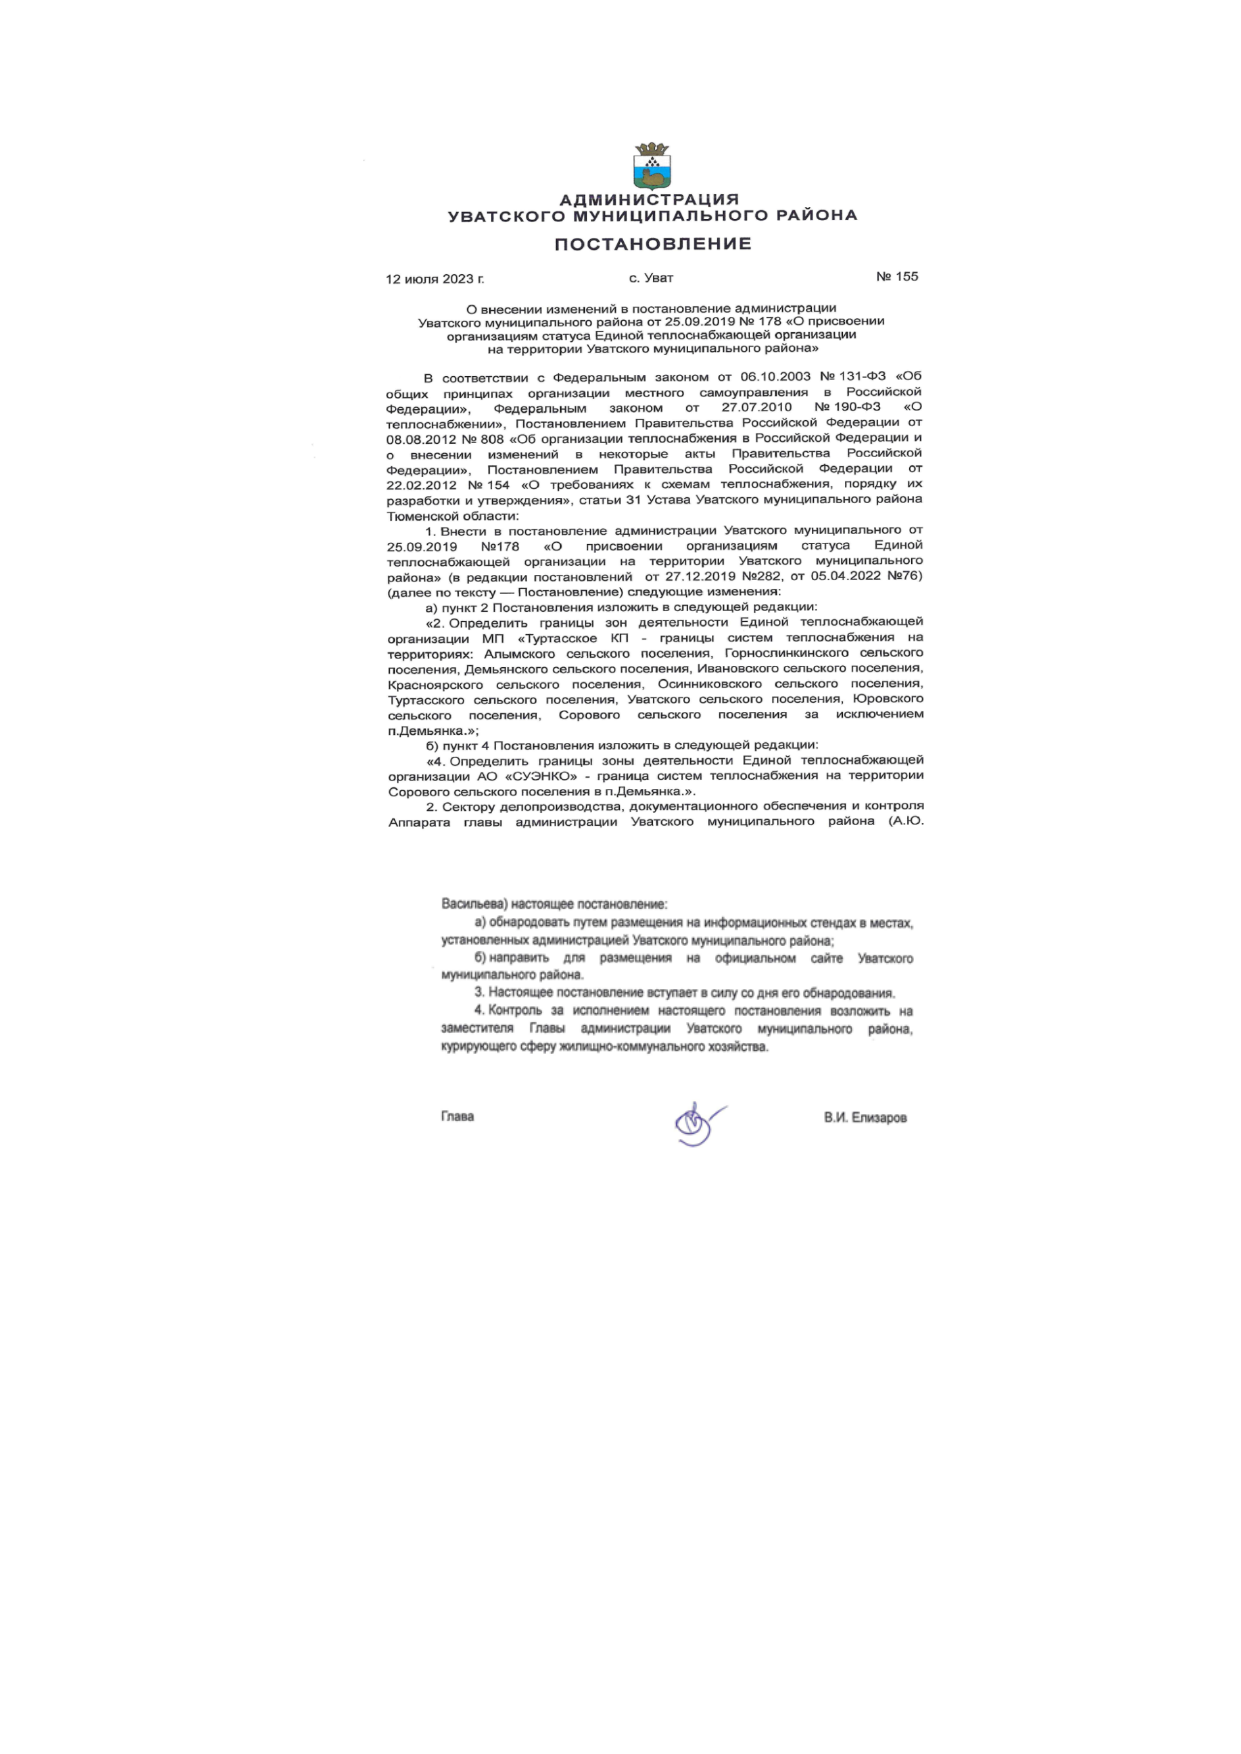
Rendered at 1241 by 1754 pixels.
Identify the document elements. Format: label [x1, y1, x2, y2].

picture [299, 118, 948, 1208]
